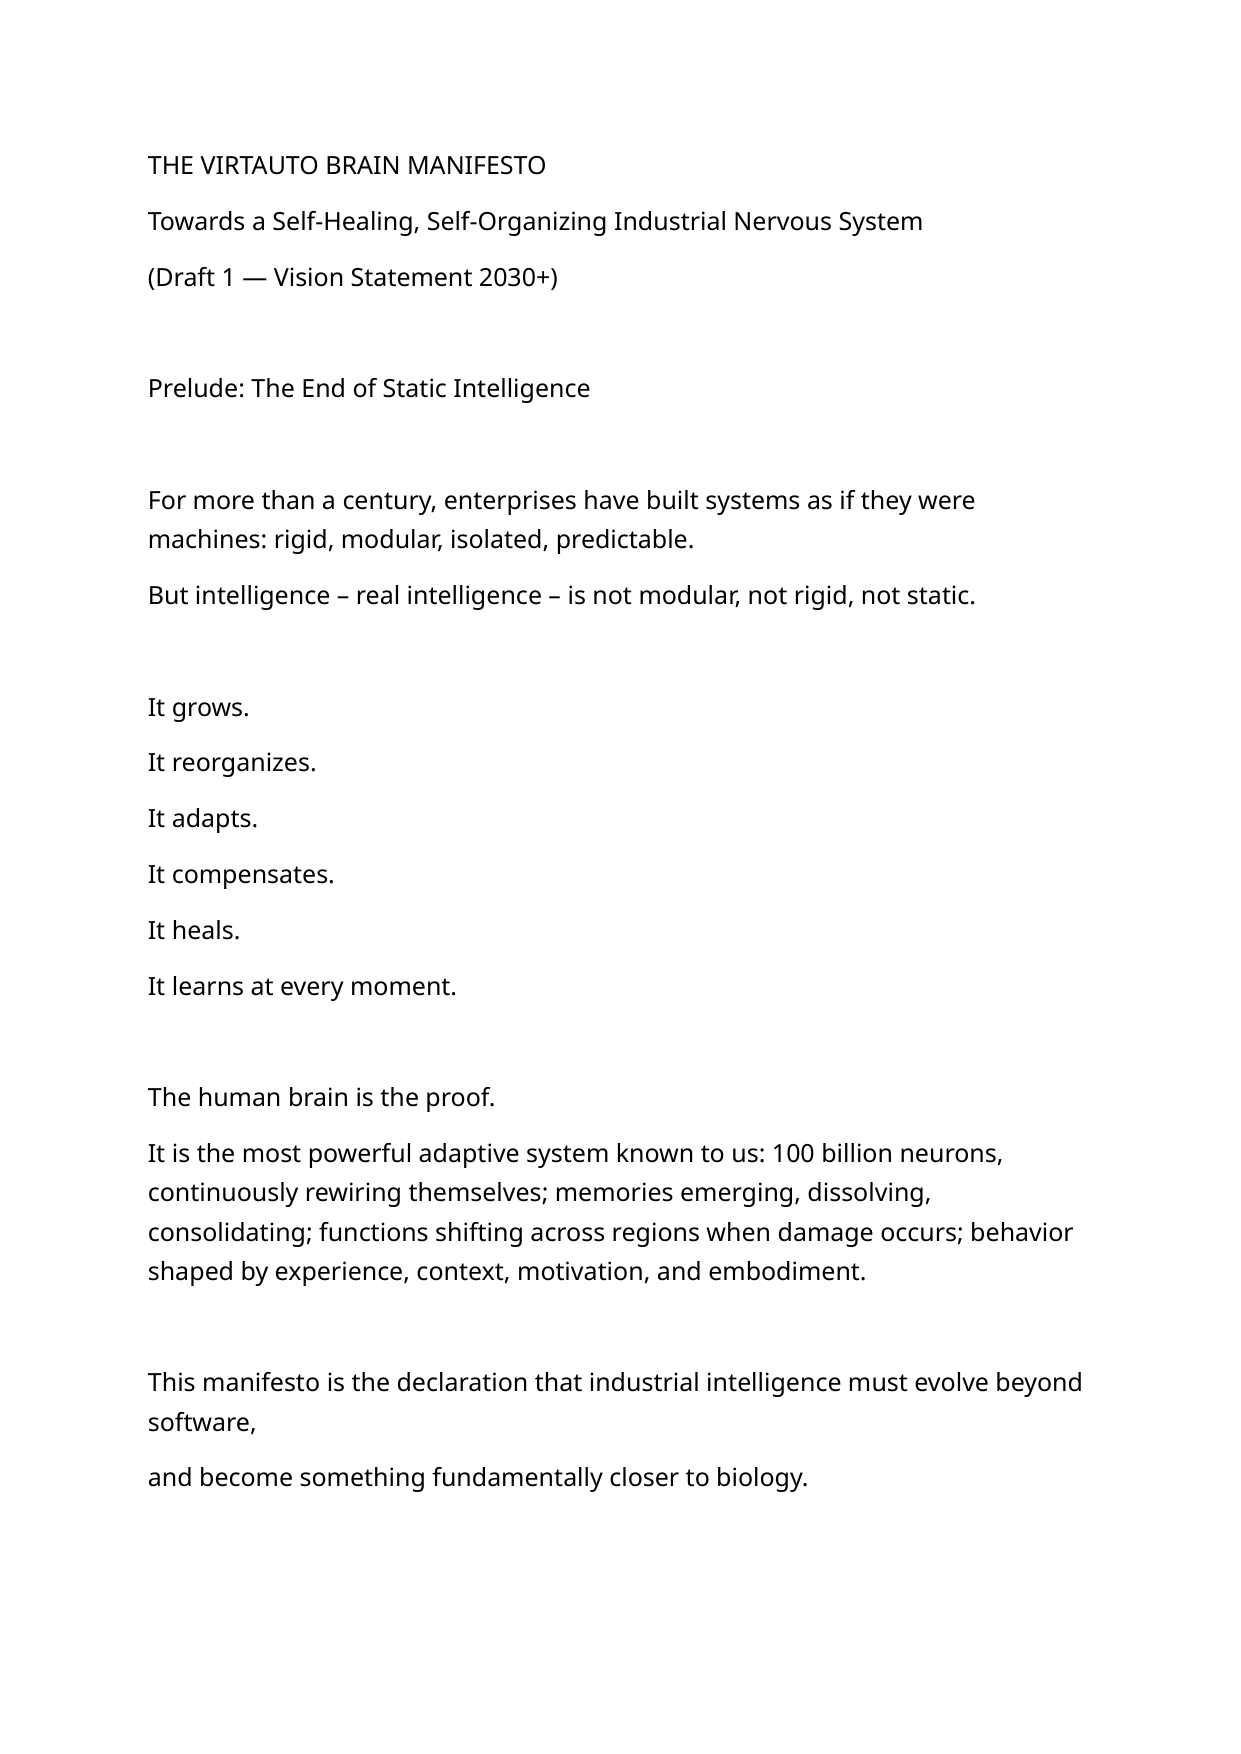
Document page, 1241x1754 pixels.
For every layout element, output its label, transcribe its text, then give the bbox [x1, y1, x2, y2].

text It is the most powerful adaptive system known to us: 100 billion neurons, continuously rewiring themselves; memories emerging, dissolving, consolidating; functions shifting across regions when damage occurs; behavior shaped by experience, context, motivation, and embodiment. [148, 1136, 1093, 1287]
text The human brain is the proof. [148, 1080, 1093, 1114]
text It adapts. [148, 801, 1093, 835]
text For more than a century, enterprises have built systems as if they were machines: rigid, modular, isolated, predictable. [148, 483, 1093, 556]
text and become something fundamentally closer to biology. [148, 1460, 1093, 1494]
text It heals. [148, 913, 1093, 947]
text But intelligence – real intelligence – is not modular, not rigid, not static. [148, 578, 1093, 612]
text This manifesto is the declaration that industrial intelligence must evolve beyond software, [148, 1365, 1093, 1438]
text Prelude: The End of Static Intelligence [148, 371, 1093, 405]
text It reorganizes. [148, 745, 1093, 779]
text It grows. [148, 689, 1093, 723]
text It learns at every moment. [148, 968, 1093, 1002]
text (Draft 1 — Vision Statement 2030+) [148, 259, 1093, 293]
text It compensates. [148, 857, 1093, 891]
text Towards a Self-Healing, Self-Organizing Industrial Nervous System [148, 203, 1093, 237]
text THE VIRTAUTO BRAIN MANIFESTO [148, 148, 1093, 182]
